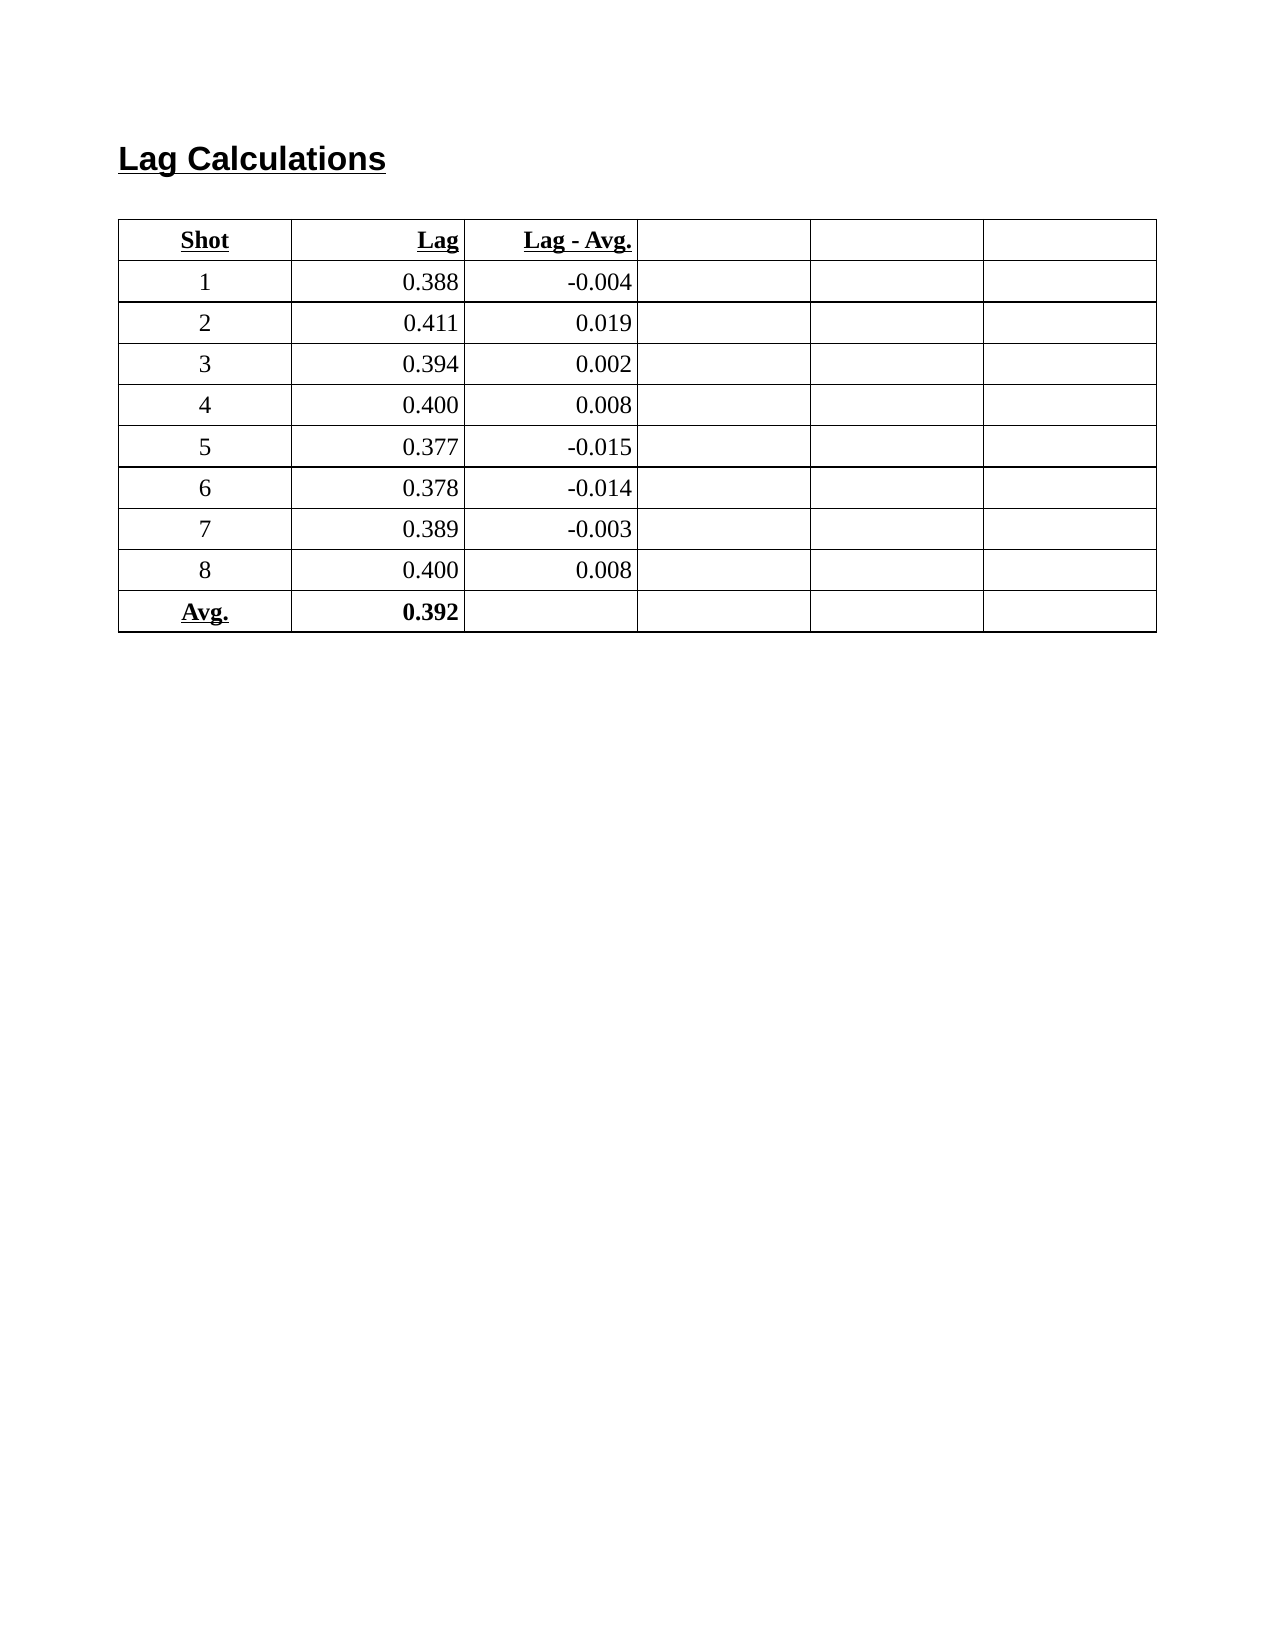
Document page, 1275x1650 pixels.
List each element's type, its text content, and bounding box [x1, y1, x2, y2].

table_cell [984, 550, 1156, 590]
table_cell 1 [119, 261, 291, 301]
table_cell [638, 344, 810, 384]
table_cell -0.014 [465, 468, 637, 508]
table_cell [984, 385, 1156, 425]
table_cell [811, 344, 983, 384]
table_cell [638, 468, 810, 508]
table_cell [638, 303, 810, 343]
table_cell [984, 426, 1156, 466]
table_cell 8 [119, 550, 291, 590]
table_cell 0.378 [292, 468, 464, 508]
table_cell [984, 344, 1156, 384]
table_cell 0.394 [292, 344, 464, 384]
subtitle Lag Calculations [118, 139, 1157, 178]
table_cell [811, 426, 983, 466]
table_cell 0.400 [292, 550, 464, 590]
table_cell 0.388 [292, 261, 464, 301]
table_cell -0.004 [465, 261, 637, 301]
table_cell 5 [119, 426, 291, 466]
table_cell [638, 426, 810, 466]
table_cell [984, 261, 1156, 301]
table_cell [984, 509, 1156, 549]
table_header [984, 220, 1156, 260]
table_header Shot [119, 220, 291, 260]
table_cell 0.377 [292, 426, 464, 466]
table_cell -0.003 [465, 509, 637, 549]
table_cell [638, 509, 810, 549]
table_cell 0.019 [465, 303, 637, 343]
table_cell 0.389 [292, 509, 464, 549]
table_cell 0.411 [292, 303, 464, 343]
table_cell [811, 303, 983, 343]
table_cell [811, 468, 983, 508]
table_cell [811, 261, 983, 301]
table_cell [465, 591, 637, 631]
table_cell [984, 303, 1156, 343]
table_cell [984, 591, 1156, 631]
table_header Lag - Avg. [465, 220, 637, 260]
table_cell [811, 550, 983, 590]
table_cell 4 [119, 385, 291, 425]
table_cell -0.015 [465, 426, 637, 466]
table_header [811, 220, 983, 260]
table_cell [638, 385, 810, 425]
table_cell [984, 468, 1156, 508]
table_cell [638, 591, 810, 631]
table_cell [638, 550, 810, 590]
table_cell 6 [119, 468, 291, 508]
table_cell 3 [119, 344, 291, 384]
table_cell [811, 591, 983, 631]
table_cell Avg. [119, 591, 291, 631]
table_cell 0.392 [292, 591, 464, 631]
table_cell [811, 385, 983, 425]
table_cell 0.400 [292, 385, 464, 425]
table_header Lag [292, 220, 464, 260]
table_cell 7 [119, 509, 291, 549]
table_cell 0.008 [465, 385, 637, 425]
table_header [638, 220, 810, 260]
table_cell [638, 261, 810, 301]
table_cell [811, 509, 983, 549]
table_cell 0.008 [465, 550, 637, 590]
table_cell 2 [119, 303, 291, 343]
table_cell 0.002 [465, 344, 637, 384]
